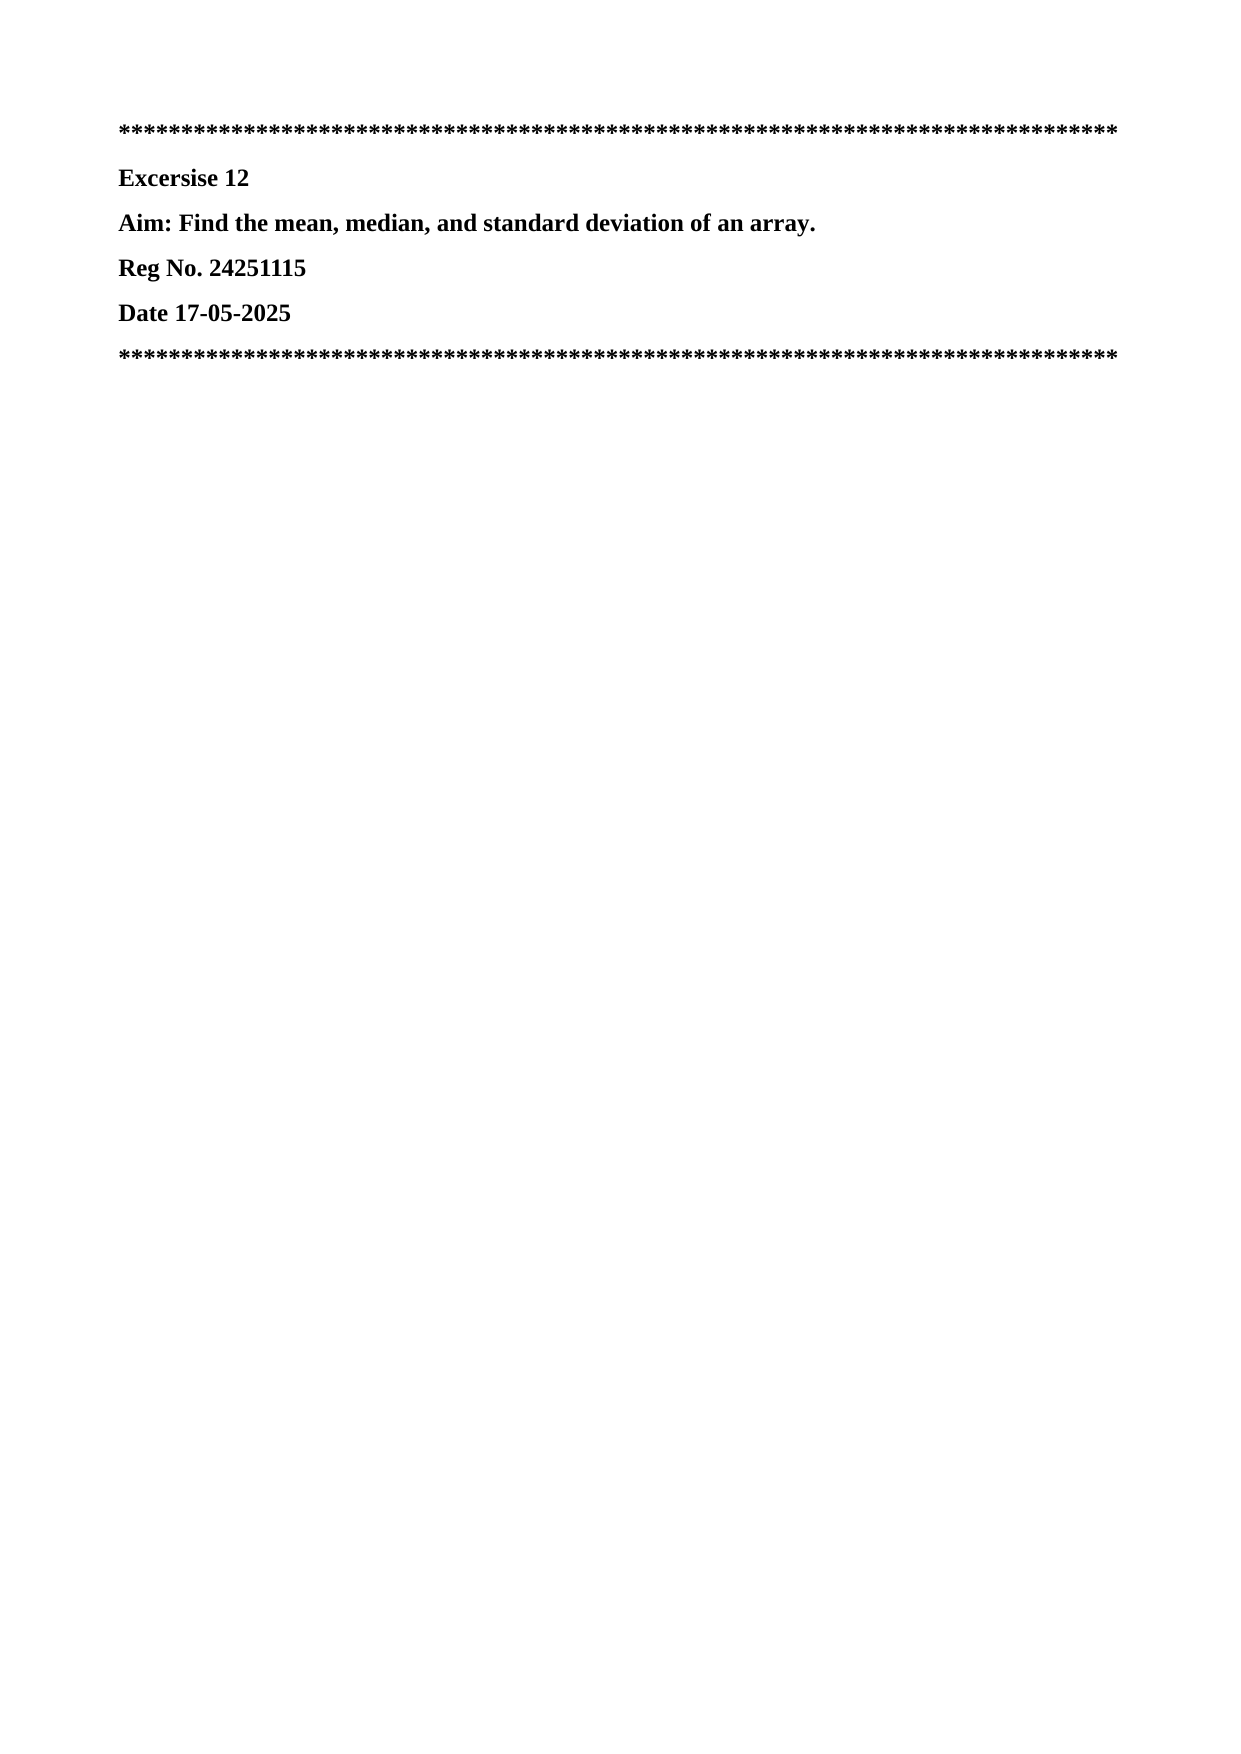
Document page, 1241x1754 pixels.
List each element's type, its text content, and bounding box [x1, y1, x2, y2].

text Reg No. 24251115 [118, 253, 1122, 282]
text ******************************************************************************** [118, 118, 1122, 147]
text Aim: Find the mean, median, and standard deviation of an array. [118, 208, 1122, 237]
text ******************************************************************************** [118, 343, 1122, 371]
text Excersise 12 [118, 163, 1122, 192]
text Date 17-05-2025 [118, 298, 1122, 326]
